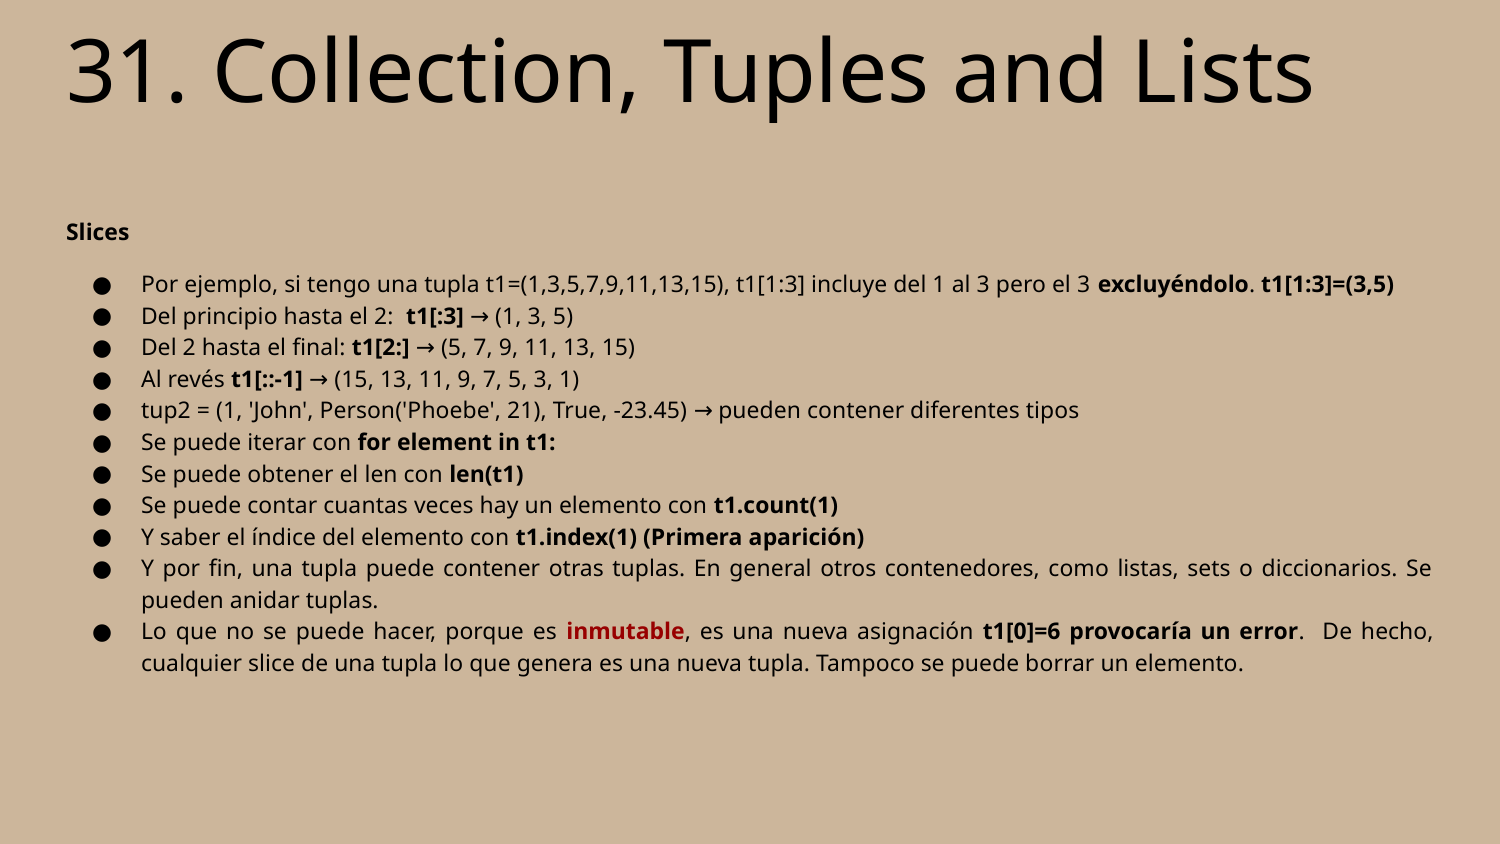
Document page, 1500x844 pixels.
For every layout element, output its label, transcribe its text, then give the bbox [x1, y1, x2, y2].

text_box Slices Por ejemplo, si tengo una tupla t1=(1,3,5,7,9,11,13,15), t1[1:3] incluye del 1 al 3 pero el 3 excluyéndolo. t1[1:3]=(3,5) Del principio hasta el 2: t1[:3] → (1, 3, 5) Del 2 hasta el final: t1[2:] → (5, 7, 9, 11, 13, 15) Al revés t1[::-1] → (15, 13, 11, 9, 7, 5, 3, 1) tup2 = (1, 'John', Person('Phoebe', 21), True, -23.45) → pueden contener diferentes tipos Se puede iterar con for element in t1: Se puede obtener el len con len(t1) Se puede contar cuantas veces hay un elemento con t1.count(1) Y saber el índice del elemento con t1.index(1) (Primera aparición) Y por fin, una tupla puede contener otras tuplas. En general otros contenedores, como listas, sets o diccionarios. Se pueden anidar tuplas. Lo que no se puede hacer, porque es inmutable, es una nueva asignación t1[0]=6 provocaría un error. De hecho, cualquier slice de una tupla lo que genera es una nueva tupla. Tampoco se puede borrar un elemento. [51, 162, 1449, 728]
title 31. Collection, Tuples and Lists [51, 41, 1449, 135]
